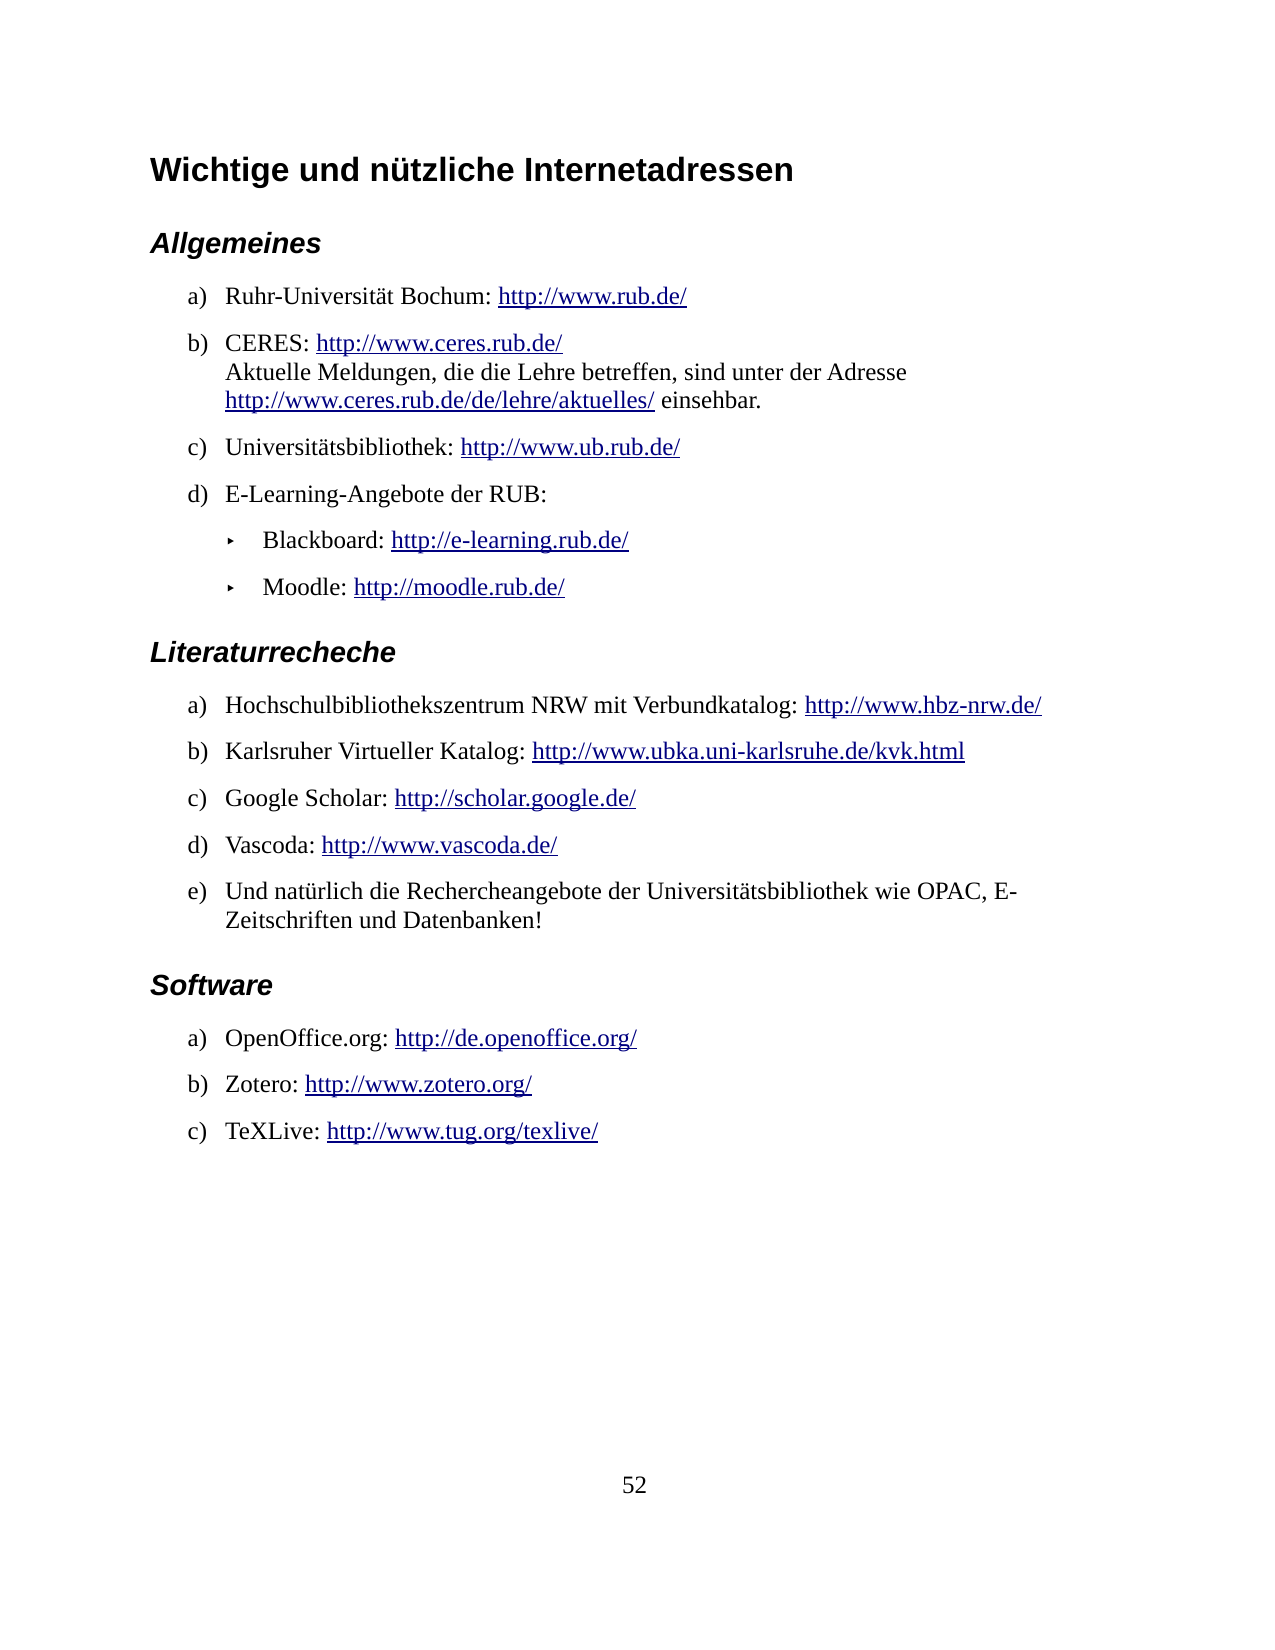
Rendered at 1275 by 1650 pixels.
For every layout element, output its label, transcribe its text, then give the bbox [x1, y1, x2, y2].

list Moodle: http://moodle.rub.de/ [225, 572, 1125, 601]
list Google Scholar: http://scholar.google.de/ [187, 783, 1125, 812]
list Vascoda: http://www.vascoda.de/ [187, 830, 1125, 858]
list OpenOffice.org: http://de.openoffice.org/ [187, 1023, 1125, 1052]
list Universitätsbibliothek: http://www.ub.rub.de/ [187, 432, 1125, 461]
subtitle Wichtige und nützliche Internetadressen [150, 150, 1125, 189]
list Und natürlich die Rechercheangebote der Universitätsbibliothek wie OPAC, E-Zeitschriften und Datenbanken! [187, 876, 1125, 934]
list E-Learning-Angebote der RUB: [187, 479, 1125, 507]
subtitle Literaturrecheche [150, 635, 1125, 668]
subtitle Allgemeines [150, 226, 1125, 260]
list Blackboard: http://e-learning.rub.de/ [225, 525, 1125, 554]
subtitle Software [150, 968, 1125, 1001]
list Hochschulbibliothekszentrum NRW mit Verbundkatalog: http://www.hbz-nrw.de/ [187, 690, 1125, 718]
list TeXLive: http://www.tug.org/texlive/ [187, 1116, 1125, 1145]
list Karlsruher Virtueller Katalog: http://www.ubka.uni-karlsruhe.de/kvk.html [187, 736, 1125, 765]
list CERES: http://www.ceres.rub.de/ Aktuelle Meldungen, die die Lehre betreffen, sind unter der Adresse http://www.ceres.rub.de/de/lehre/aktuelles/ einsehbar. [187, 328, 1125, 414]
list Zotero: http://www.zotero.org/ [187, 1069, 1125, 1098]
list Ruhr-Universität Bochum: http://www.rub.de/ [187, 281, 1125, 310]
